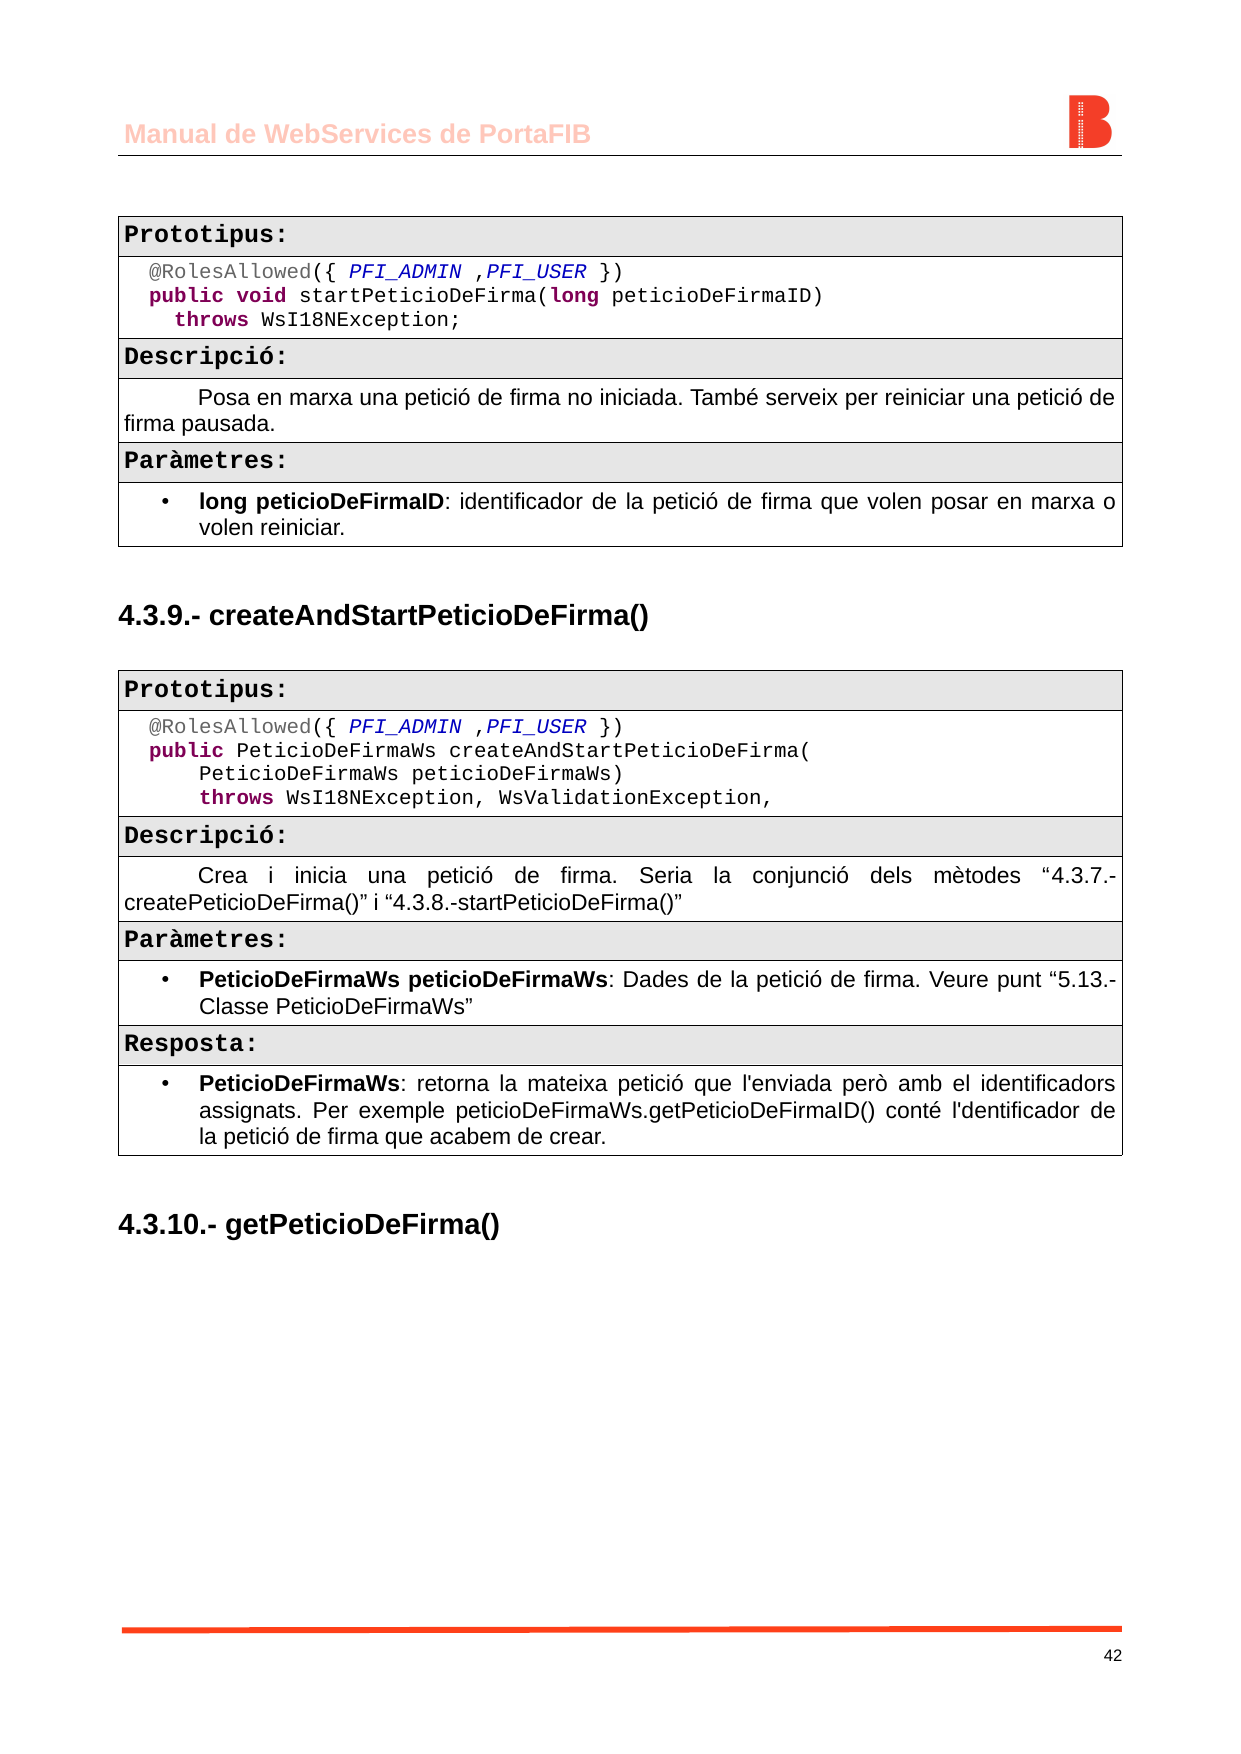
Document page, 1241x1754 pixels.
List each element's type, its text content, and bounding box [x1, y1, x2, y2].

table_cell @RolesAllowed({ PFI_ADMIN ,PFI_USER }) public PeticioDeFirmaWs createAndStartPeticioDeFirma( PeticioDeFirmaWs peticioDeFirmaWs) throws WsI18NException, WsValidationException, [119, 711, 1122, 816]
picture [1063, 94, 1117, 150]
table_cell long peticioDeFirmaID: identificador de la petició de firma que volen posar en marxa o volen reiniciar. [119, 483, 1122, 546]
table_cell Paràmetres: [119, 922, 1122, 960]
table_cell Posa en marxa una petició de firma no iniciada. També serveix per reiniciar una petició de firma pausada. [119, 379, 1122, 442]
table_cell Crea i inicia una petició de firma. Seria la conjunció dels mètodes “4.3.7.-createPeticioDeFirma()” i “4.3.8.-startPeticioDeFirma()” [119, 857, 1122, 921]
table_cell Descripció: [119, 817, 1122, 856]
subtitle getPeticioDeFirma() [118, 1207, 1122, 1240]
table_cell Descripció: [119, 339, 1122, 378]
table_header Prototipus: [119, 671, 1122, 710]
table_cell Resposta: [119, 1026, 1122, 1064]
table_cell PeticioDeFirmaWs peticioDeFirmaWs: Dades de la petició de firma. Veure punt “5.13.-Classe PeticioDeFirmaWs” [119, 961, 1122, 1025]
table_header Prototipus: [119, 217, 1122, 256]
table_cell Paràmetres: [119, 443, 1122, 482]
table_cell @RolesAllowed({ PFI_ADMIN ,PFI_USER }) public void startPeticioDeFirma(long peticioDeFirmaID) throws WsI18NException; [119, 257, 1122, 338]
table_cell PeticioDeFirmaWs: retorna la mateixa petició que l'enviada però amb el identificadors assignats. Per exemple peticioDeFirmaWs.getPeticioDeFirmaID() conté l'dentificador de la petició de firma que acabem de crear. [119, 1066, 1122, 1155]
subtitle createAndStartPeticioDeFirma() [118, 598, 1122, 631]
